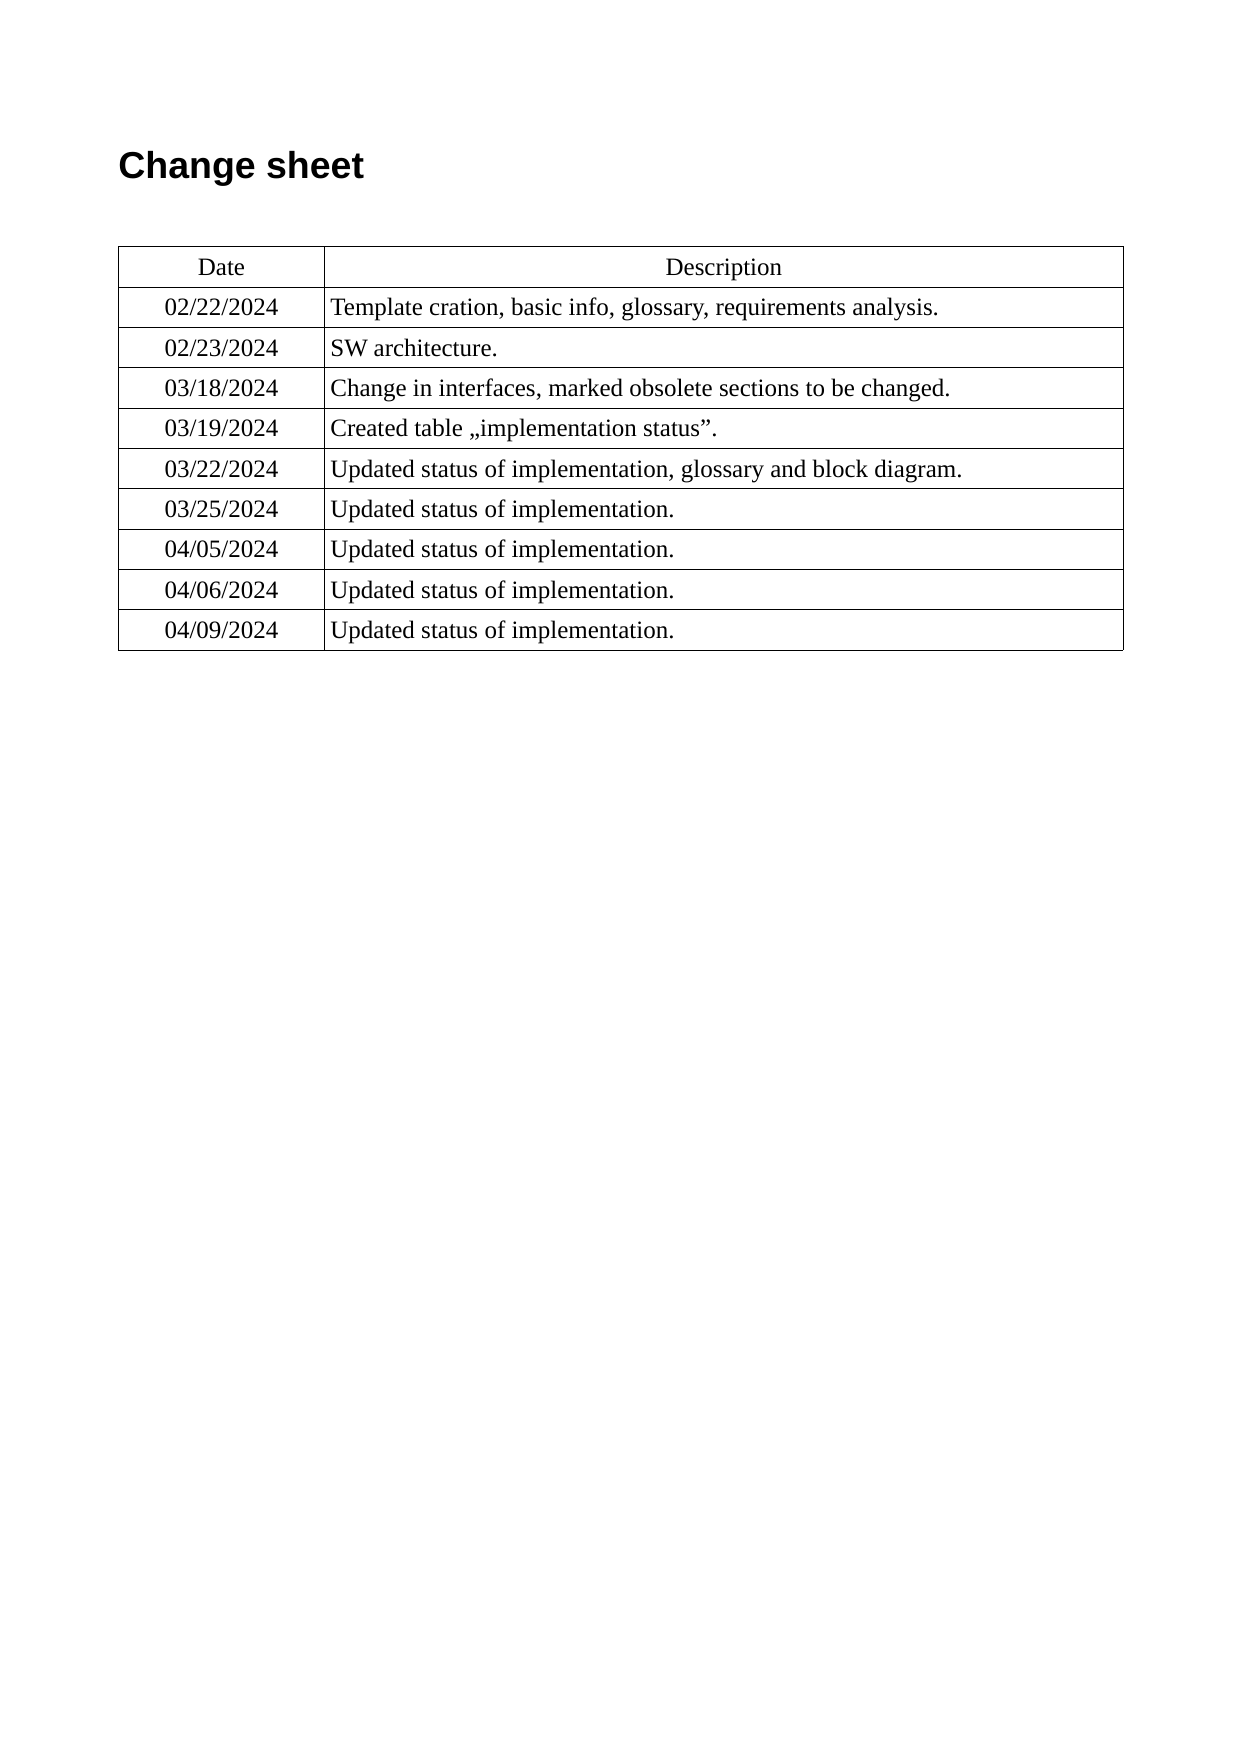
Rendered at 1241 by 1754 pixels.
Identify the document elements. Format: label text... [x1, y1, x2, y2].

table_cell 03/22/2024 [119, 449, 324, 488]
table_cell 02/23/2024 [119, 328, 324, 367]
table_cell Updated status of implementation, glossary and block diagram. [325, 449, 1123, 488]
table_cell Updated status of implementation. [325, 489, 1123, 528]
table_header Date [119, 247, 324, 287]
table_cell 03/18/2024 [119, 368, 324, 408]
table_cell 03/25/2024 [119, 489, 324, 528]
subtitle Change sheet [118, 143, 1122, 186]
table_cell Template cration, basic info, glossary, requirements analysis. [325, 288, 1123, 327]
table_cell 02/22/2024 [119, 288, 324, 327]
table_cell Updated status of implementation. [325, 610, 1123, 649]
table_cell SW architecture. [325, 328, 1123, 367]
table_cell Updated status of implementation. [325, 570, 1123, 609]
table_cell Updated status of implementation. [325, 530, 1123, 569]
table_cell Change in interfaces, marked obsolete sections to be changed. [325, 368, 1123, 408]
table_cell Created table „implementation status”. [325, 409, 1123, 448]
table_cell 04/09/2024 [119, 610, 324, 649]
table_cell 03/19/2024 [119, 409, 324, 448]
table_header Description [325, 247, 1123, 287]
table_cell 04/05/2024 [119, 530, 324, 569]
table_cell 04/06/2024 [119, 570, 324, 609]
